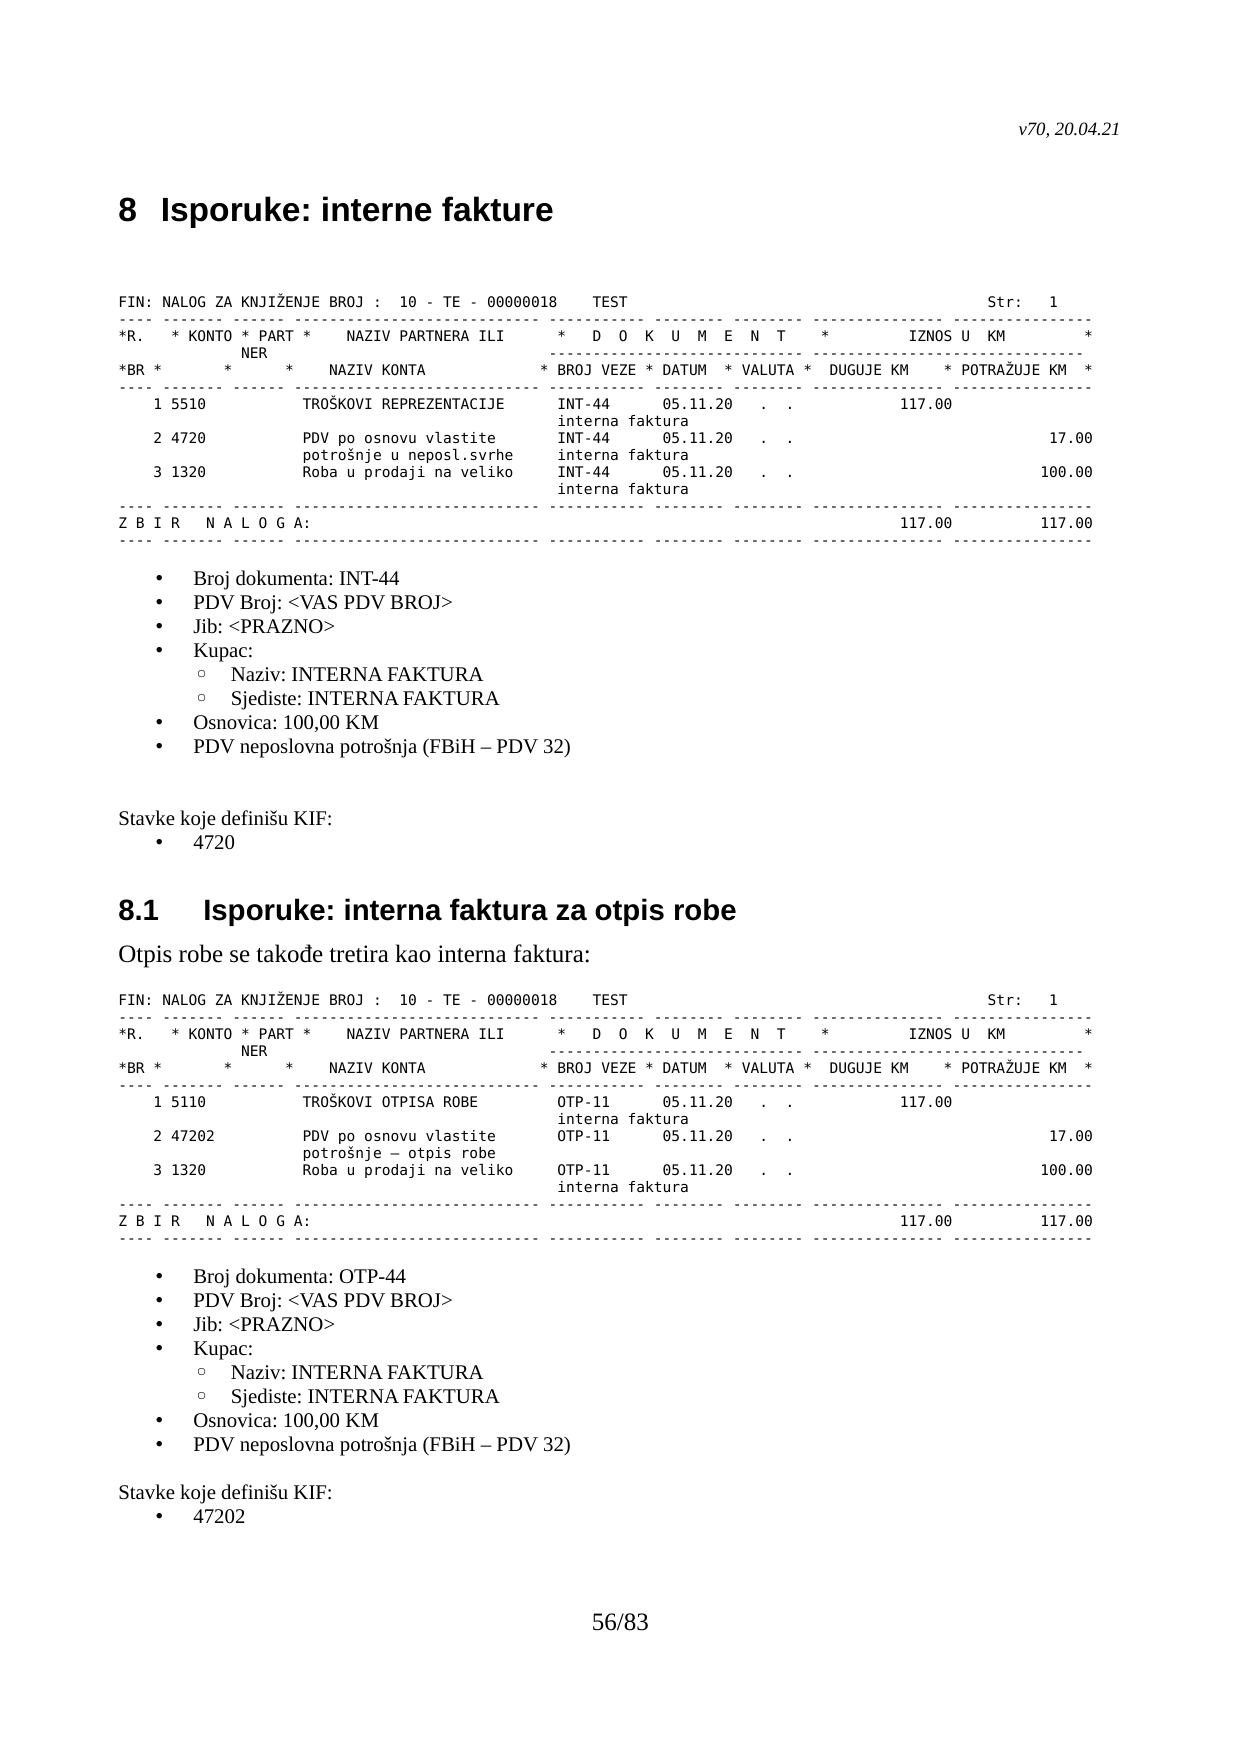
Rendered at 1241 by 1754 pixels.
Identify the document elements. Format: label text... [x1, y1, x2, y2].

list Kupac: [156, 1336, 1122, 1360]
text ---- ------- ------ ---------------------------- ----------- -------- -------- --------------- ---------------- [118, 311, 1122, 328]
list Jib: <PRAZNO> [156, 1312, 1122, 1336]
text ---- ------- ------ ---------------------------- ----------- -------- -------- --------------- ---------------- [118, 532, 1122, 549]
list Sjediste: INTERNA FAKTURA [193, 1384, 1122, 1408]
text 3 1320 Roba u prodaji na veliko OTP-11 05.11.20 . . 100.00 [118, 1162, 1122, 1179]
text 2 47202 PDV po osnovu vlastite OTP-11 05.11.20 . . 17.00 [118, 1128, 1122, 1145]
text Z B I R N A L O G A: 117.00 117.00 [118, 515, 1122, 532]
text Stavke koje definišu KIF: [118, 806, 1122, 830]
text NER ----------------------------- ------------------------------- [118, 345, 1122, 362]
text *R. * KONTO * PART * NAZIV PARTNERA ILI * D O K U M E N T * IZNOS U KM * [118, 328, 1122, 345]
text 1 5510 TROŠKOVI REPREZENTACIJE INT-44 05.11.20 . . 117.00 [118, 396, 1122, 413]
list Broj dokumenta: INT-44 [156, 566, 1122, 590]
text interna faktura [118, 1179, 1122, 1196]
list PDV Broj: <VAS PDV BROJ> [156, 590, 1122, 614]
list PDV neposlovna potrošnja (FBiH – PDV 32) [156, 734, 1122, 758]
text interna faktura [118, 413, 1122, 430]
text 1 5110 TROŠKOVI OTPISA ROBE OTP-11 05.11.20 . . 117.00 [118, 1094, 1122, 1111]
text ---- ------- ------ ---------------------------- ----------- -------- -------- --------------- ---------------- [118, 1230, 1122, 1247]
subtitle Isporuke: interna faktura za otpis robe [118, 893, 1122, 927]
list Osnovica: 100,00 KM [156, 710, 1122, 734]
text ---- ------- ------ ---------------------------- ----------- -------- -------- --------------- ---------------- [118, 1196, 1122, 1213]
text 2 4720 PDV po osnovu vlastite INT-44 05.11.20 . . 17.00 [118, 430, 1122, 447]
text interna faktura [118, 481, 1122, 498]
list Naziv: INTERNA FAKTURA [193, 662, 1122, 686]
list Sjediste: INTERNA FAKTURA [193, 686, 1122, 710]
subtitle Isporuke: interne fakture [118, 190, 1122, 229]
list Jib: <PRAZNO> [156, 614, 1122, 638]
list Osnovica: 100,00 KM [156, 1408, 1122, 1432]
list PDV Broj: <VAS PDV BROJ> [156, 1288, 1122, 1312]
list Naziv: INTERNA FAKTURA [193, 1360, 1122, 1384]
text ---- ------- ------ ---------------------------- ----------- -------- -------- --------------- ---------------- [118, 379, 1122, 396]
list 47202 [156, 1504, 1122, 1528]
list 4720 [156, 830, 1122, 854]
text *BR * * * NAZIV KONTA * BROJ VEZE * DATUM * VALUTA * DUGUJE KM * POTRAŽUJE KM * [118, 362, 1122, 379]
text Otpis robe se takođe tretira kao interna faktura: [118, 939, 1122, 968]
text NER ----------------------------- ------------------------------- [118, 1043, 1122, 1060]
text FIN: NALOG ZA KNJIŽENJE BROJ : 10 - TE - 00000018 TEST Str: 1 [118, 294, 1122, 311]
text 3 1320 Roba u prodaji na veliko INT-44 05.11.20 . . 100.00 [118, 464, 1122, 481]
text FIN: NALOG ZA KNJIŽENJE BROJ : 10 - TE - 00000018 TEST Str: 1 [118, 992, 1122, 1009]
text ---- ------- ------ ---------------------------- ----------- -------- -------- --------------- ---------------- [118, 1077, 1122, 1094]
text *R. * KONTO * PART * NAZIV PARTNERA ILI * D O K U M E N T * IZNOS U KM * [118, 1026, 1122, 1043]
text *BR * * * NAZIV KONTA * BROJ VEZE * DATUM * VALUTA * DUGUJE KM * POTRAŽUJE KM * [118, 1060, 1122, 1077]
text potrošnje u neposl.svrhe interna faktura [118, 447, 1122, 464]
text potrošnje – otpis robe [118, 1145, 1122, 1162]
text interna faktura [118, 1111, 1122, 1128]
text Z B I R N A L O G A: 117.00 117.00 [118, 1213, 1122, 1230]
list PDV neposlovna potrošnja (FBiH – PDV 32) [156, 1432, 1122, 1456]
list Broj dokumenta: OTP-44 [156, 1264, 1122, 1288]
list Kupac: [156, 638, 1122, 662]
text ---- ------- ------ ---------------------------- ----------- -------- -------- --------------- ---------------- [118, 498, 1122, 515]
text Stavke koje definišu KIF: [118, 1480, 1122, 1504]
text ---- ------- ------ ---------------------------- ----------- -------- -------- --------------- ---------------- [118, 1009, 1122, 1026]
